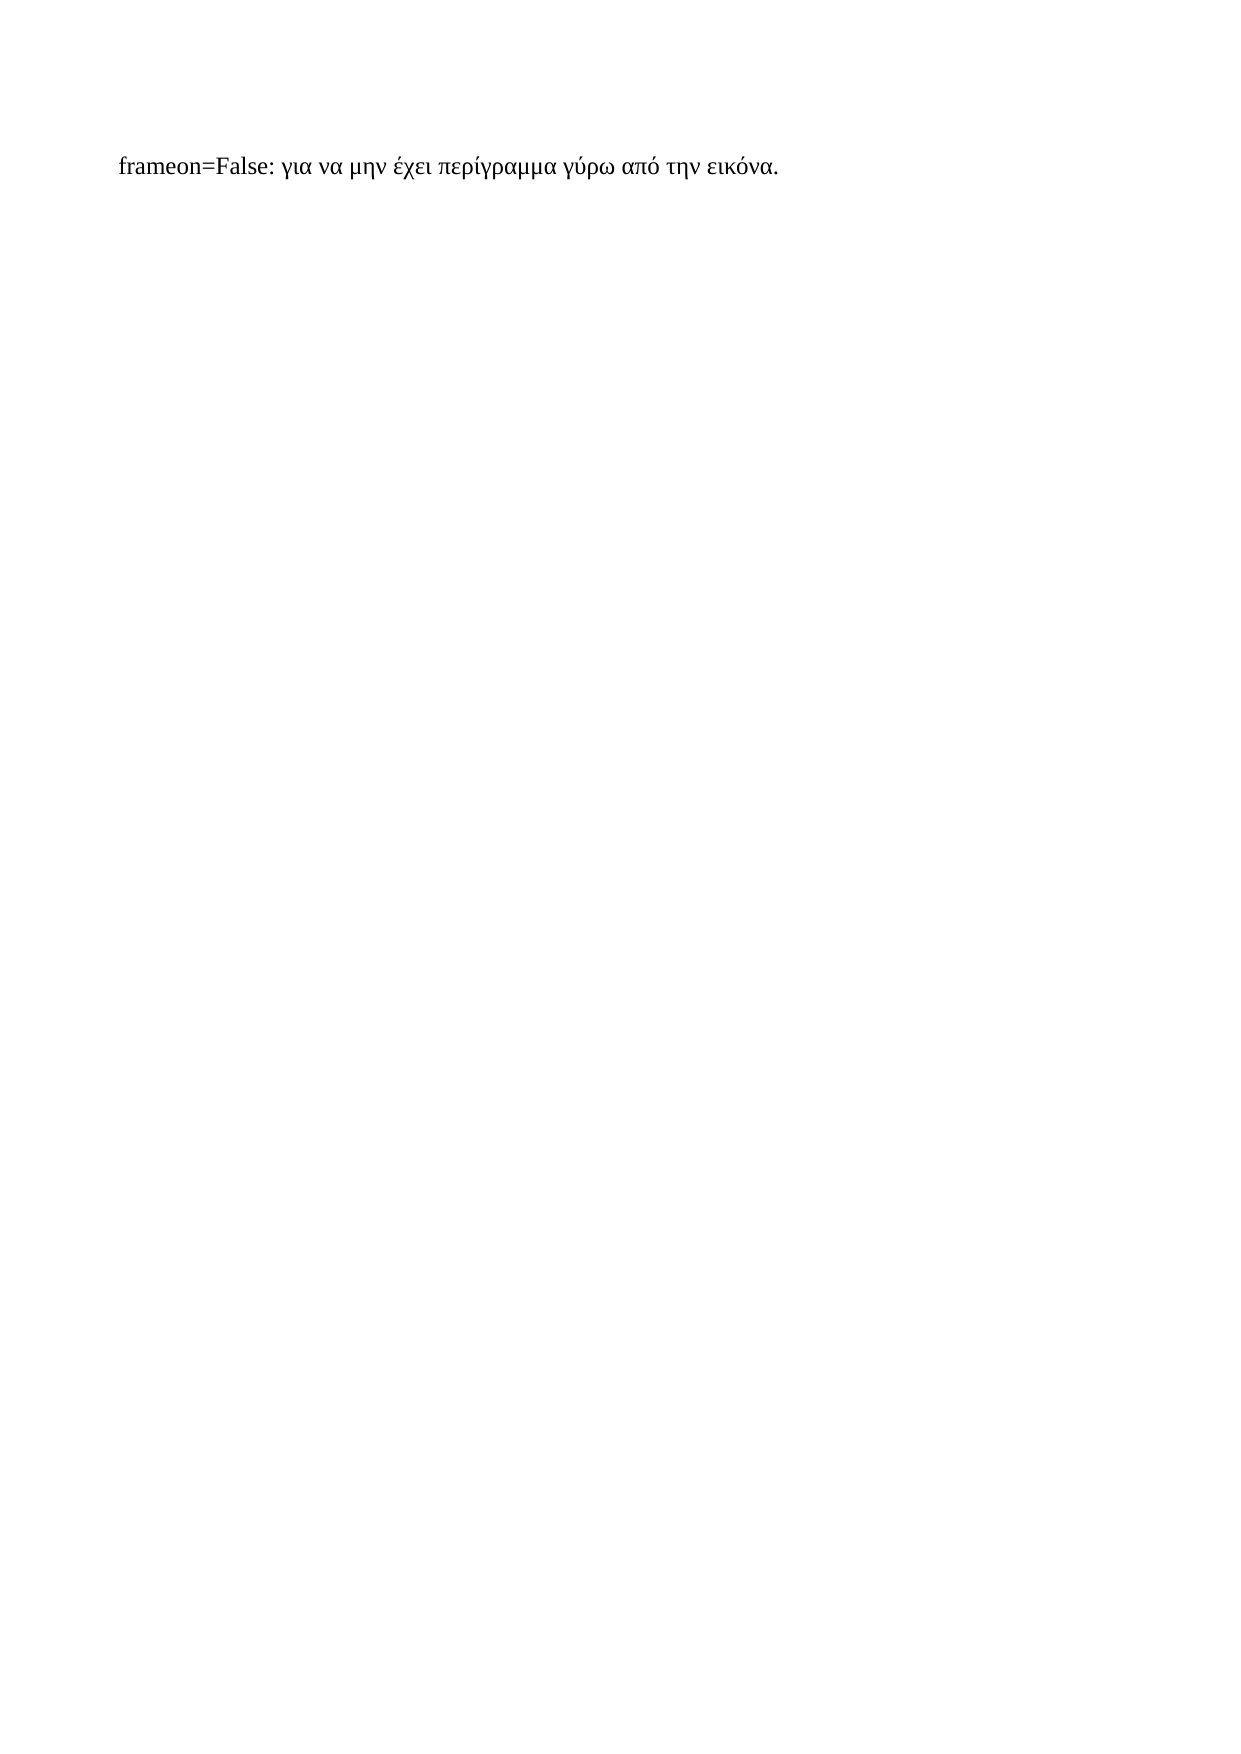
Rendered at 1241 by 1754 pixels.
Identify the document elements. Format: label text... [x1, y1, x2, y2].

text frameon=False: για να μην έχει περίγραμμα γύρω από την εικόνα. [118, 151, 1122, 180]
